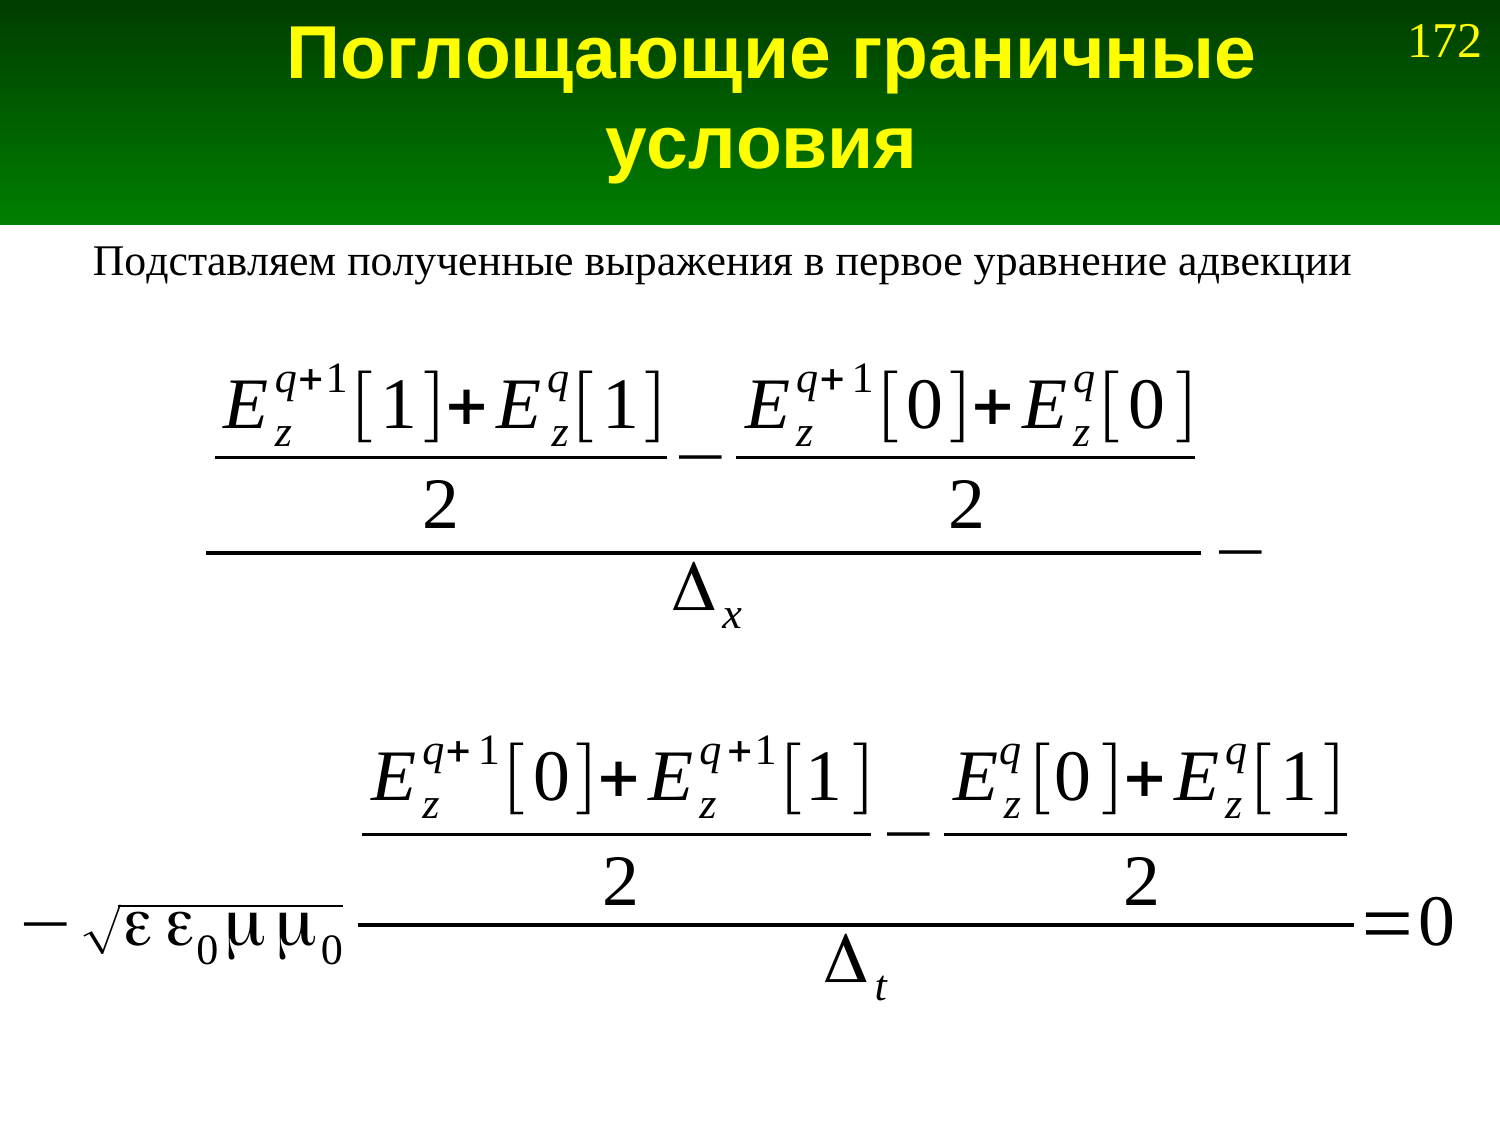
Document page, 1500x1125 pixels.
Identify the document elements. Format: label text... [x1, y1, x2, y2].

text_box Подставляем полученные выражения в первое уравнение адвекции [78, 224, 1422, 300]
title Поглощающие граничные условия [123, 0, 1399, 192]
chart [0, 351, 1477, 1010]
